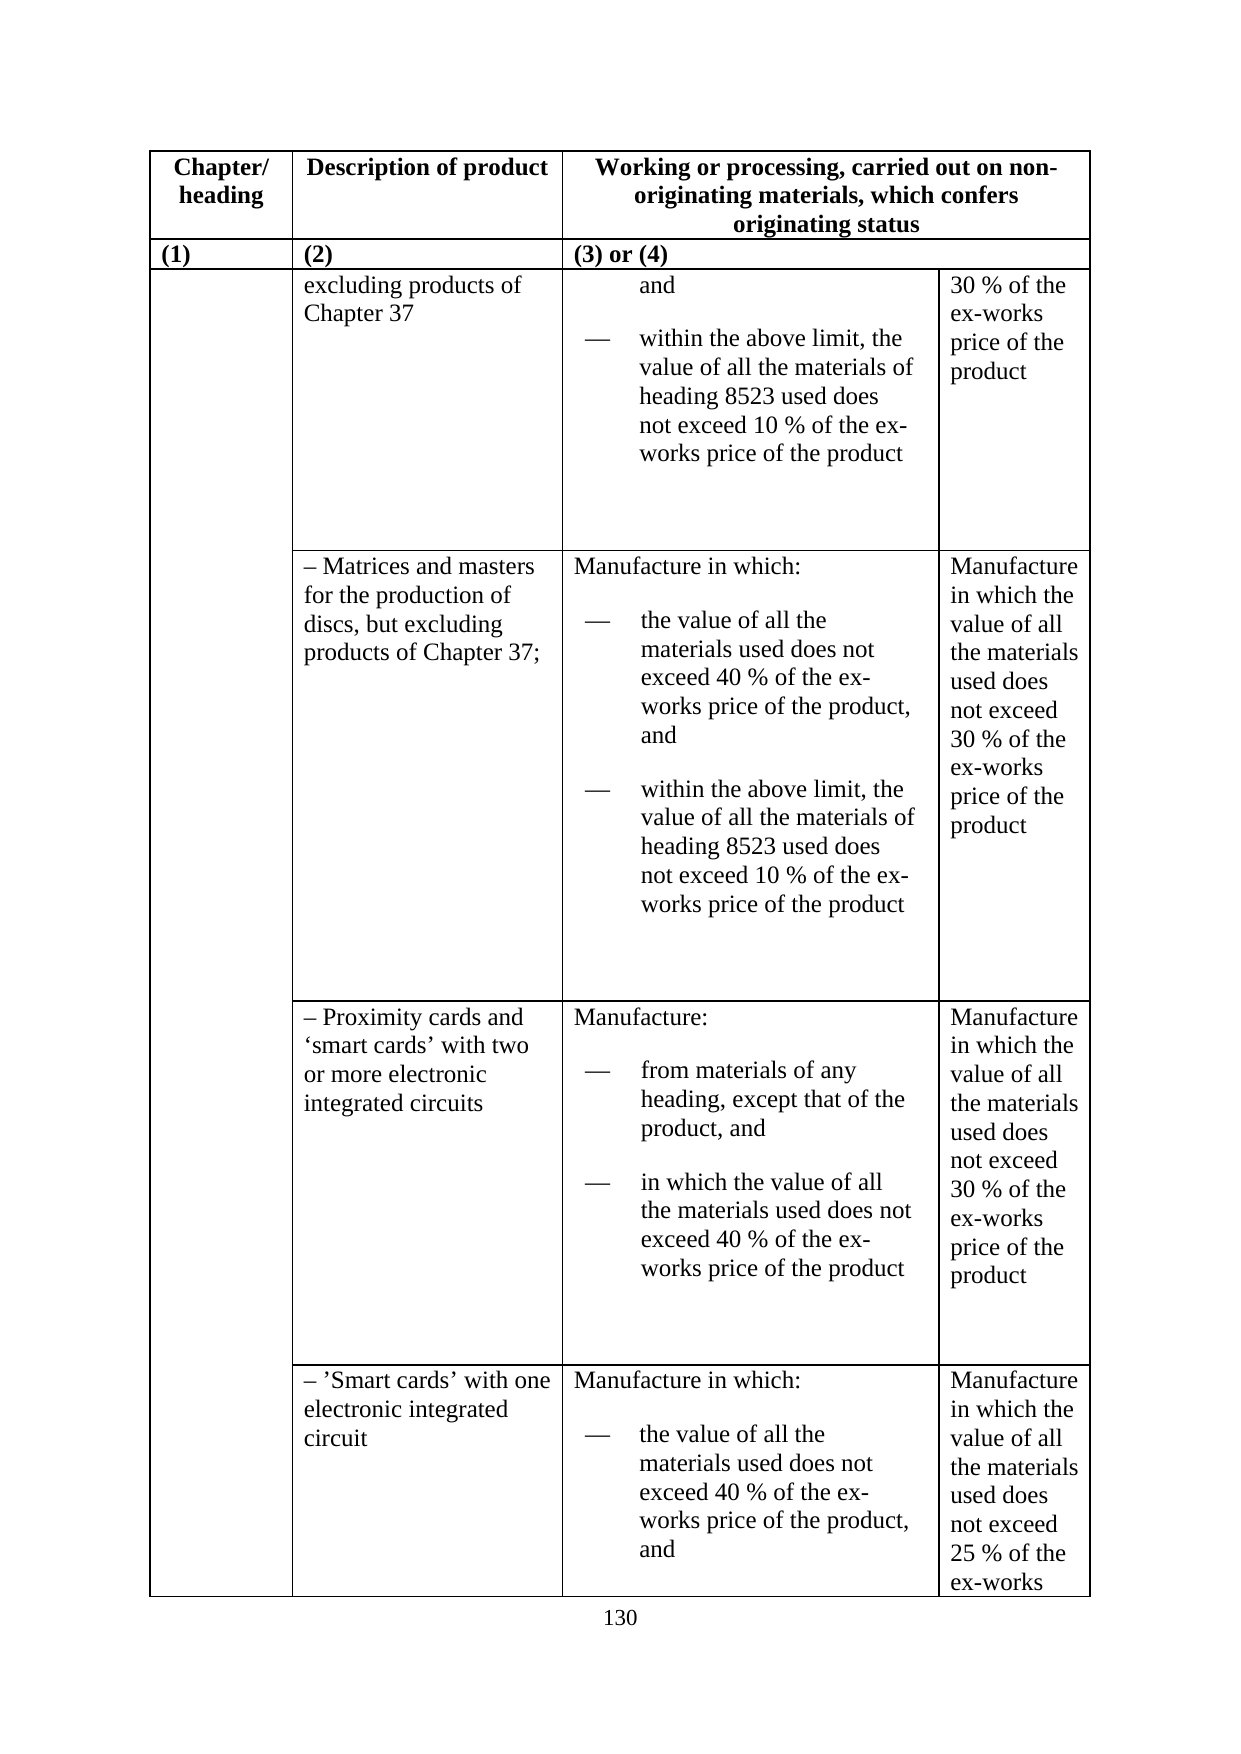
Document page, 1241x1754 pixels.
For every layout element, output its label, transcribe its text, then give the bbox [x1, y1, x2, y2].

table_cell — [574, 324, 628, 492]
table_cell Manufacture in which: [563, 551, 938, 1000]
table_cell [151, 550, 292, 1000]
table_header the value of all the materials used does not exceed 40 % of the ex-works price of the product, and [629, 605, 928, 774]
table_header the value of all the materials used does not exceed 40 % of the ex-works price of the product, and [628, 1419, 928, 1588]
table_cell [151, 270, 292, 550]
table_cell Manufacture: [563, 1002, 938, 1364]
table_header Chapter/ heading [151, 152, 292, 238]
table_cell Manufacture in which the value of all the materials used does not exceed 30 % of the ex-works price of the product [940, 551, 1089, 1000]
table_header Working or processing, carried out on non-originating materials, which confers originating status [563, 152, 1089, 238]
table_cell excluding products of Chapter 37 [293, 270, 562, 550]
table_cell (2) [293, 240, 562, 268]
table_cell – ’Smart cards’ with one electronic integrated circuit [293, 1366, 562, 1596]
table_cell within the above limit, the value of all the materials of heading 8523 used does not exceed 10 % of the ex-works price of the product [629, 774, 928, 942]
table_cell Manufacture in which the value of all the materials used does not exceed 25 % of the ex-works [940, 1366, 1089, 1596]
table_cell (3) or (4) [563, 240, 1089, 268]
table_cell Manufacture in which the value of all the materials used does not exceed 30 % of the ex-works price of the product [940, 1002, 1089, 1364]
table_cell — [574, 774, 629, 942]
table_cell in which the value of all the materials used does not exceed 40 % of the ex-works price of the product [629, 1167, 928, 1307]
table_cell Manufacture in which: [563, 1366, 938, 1596]
table_cell within the above limit, the value of all the materials of heading 8523 used does not exceed 10 % of the ex-works price of the product [628, 324, 928, 492]
table_cell – Matrices and masters for the production of discs, but excluding products of Chapter 37; [293, 551, 562, 1000]
table_header — [574, 1055, 629, 1167]
table_cell – Proximity cards and ‘smart cards’ with two or more electronic integrated circuits [293, 1002, 562, 1364]
table_header Description of product [293, 152, 562, 238]
table_header — [574, 1419, 628, 1588]
table_cell — [574, 1167, 629, 1307]
table_cell [151, 1364, 292, 1596]
table_cell (1) [151, 240, 292, 268]
table_header and [628, 270, 928, 323]
table_cell [563, 270, 938, 550]
table_header from materials of any heading, except that of the product, and [629, 1055, 928, 1167]
table_cell 30 % of the ex-works price of the product [940, 270, 1089, 550]
table_cell [151, 1000, 292, 1364]
table_header [574, 270, 628, 323]
table_header — [574, 605, 629, 774]
